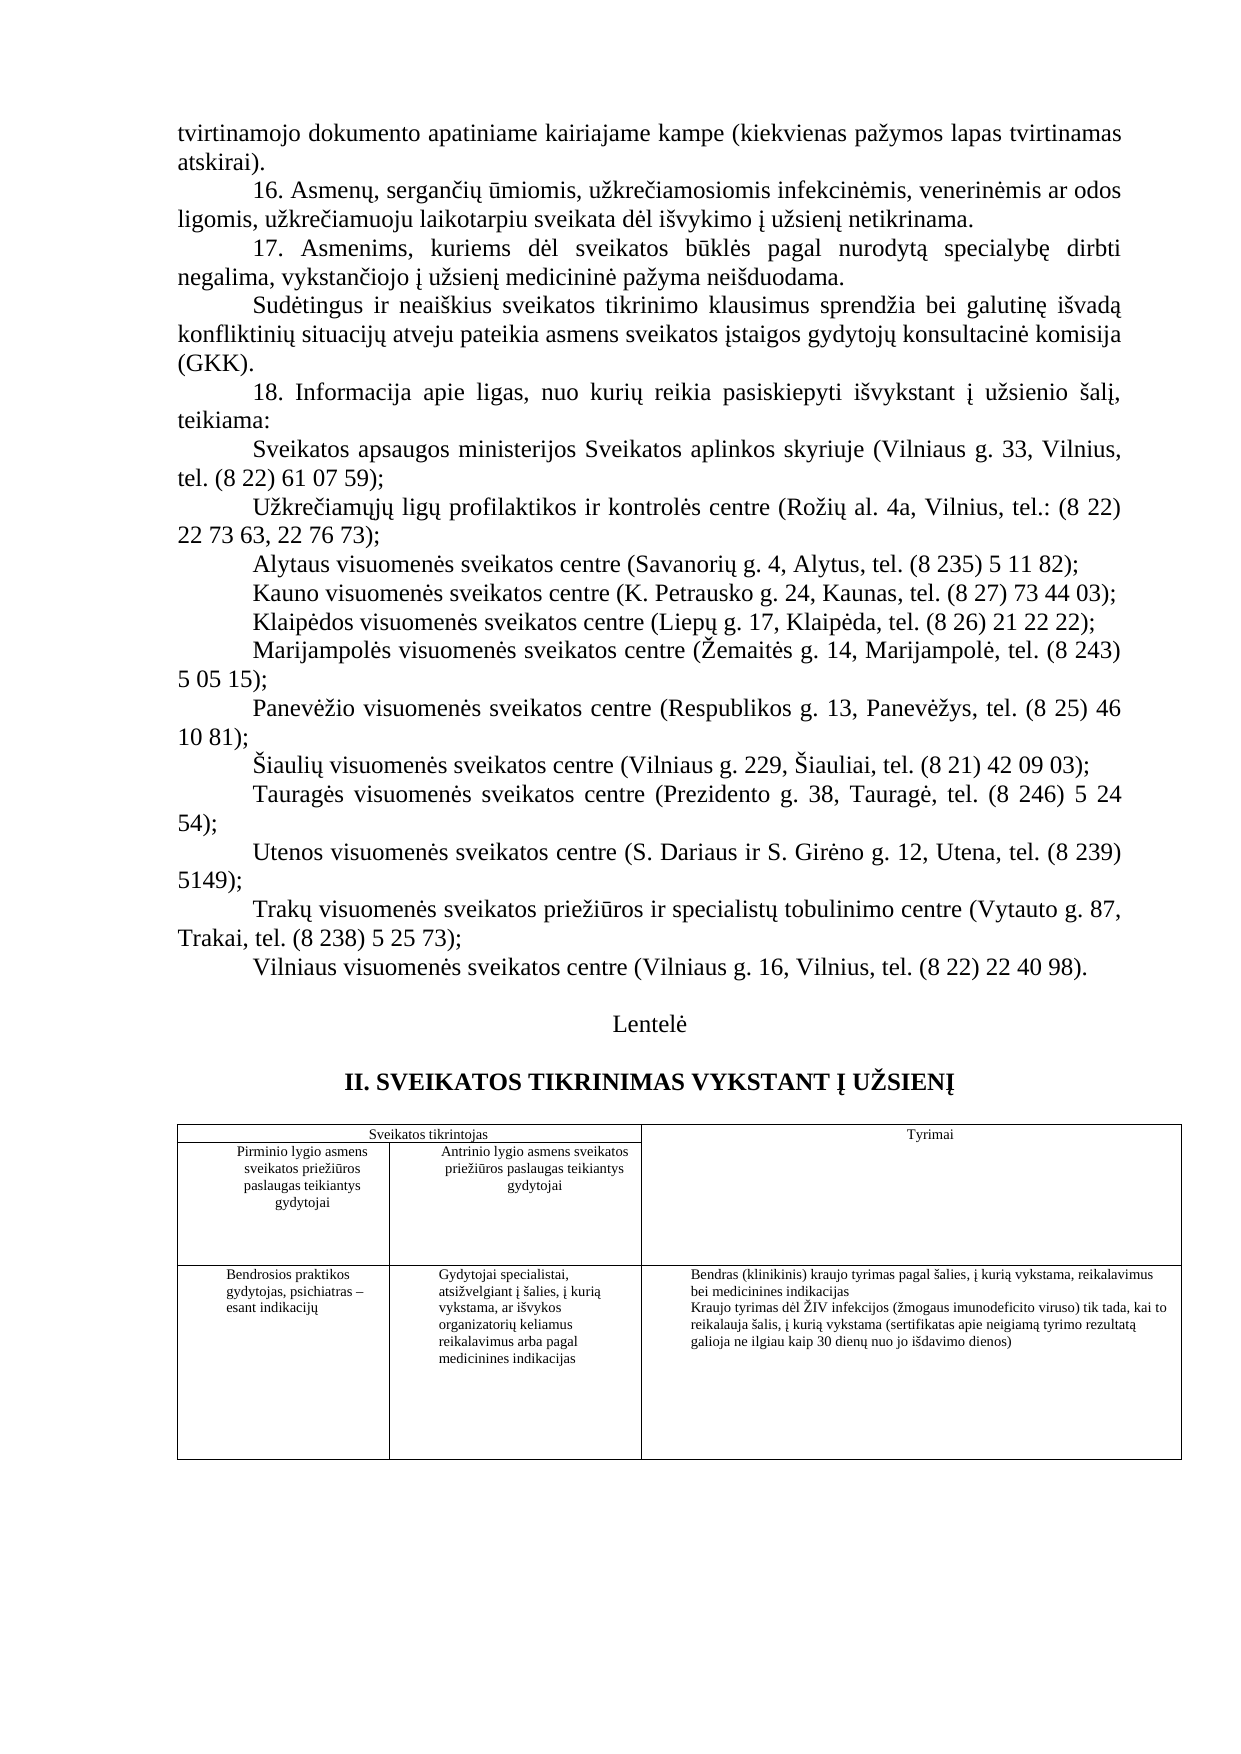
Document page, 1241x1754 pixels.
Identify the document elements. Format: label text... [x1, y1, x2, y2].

text Klaipėdos visuomenės sveikatos centre (Liepų g. 17, Klaipėda, tel. (8 26) 21 22 22); [177, 607, 1122, 636]
text Alytaus visuomenės sveikatos centre (Savanorių g. 4, Alytus, tel. (8 235) 5 11 82); [177, 549, 1122, 578]
text Sudėtingus ir neaiškius sveikatos tikrinimo klausimus sprendžia bei galutinę išvadą konfliktinių situacijų atveju pateikia asmens sveikatos įstaigos gydytojų konsultacinė komisija (GKK). [177, 291, 1122, 377]
text Panevėžio visuomenės sveikatos centre (Respublikos g. 13, Panevėžys, tel. (8 25) 46 10 81); [177, 693, 1122, 751]
table_header Tyrimai [642, 1125, 1181, 1264]
text Vilniaus visuomenės sveikatos centre (Vilniaus g. 16, Vilnius, tel. (8 22) 22 40 98). [177, 952, 1122, 981]
table_header Sveikatos tikrintojas [178, 1125, 641, 1142]
table_cell Bendrosios praktikos gydytojas, psichiatras – esant indikacijų [178, 1266, 389, 1459]
text 16. Asmenų, sergančių ūmiomis, užkrečiamosiomis infekcinėmis, venerinėmis ar odos ligomis, užkrečiamuoju laikotarpiu sveikata dėl išvykimo į užsienį netikrinama. [177, 176, 1122, 233]
text Lentelė [177, 1009, 1122, 1038]
text Sveikatos apsaugos ministerijos Sveikatos aplinkos skyriuje (Vilniaus g. 33, Vilnius, tel. (8 22) 61 07 59); [177, 434, 1122, 492]
text II. SVEIKATOS TIKRINIMAS VYKSTANT Į UŽSIENĮ [177, 1067, 1122, 1096]
text Kauno visuomenės sveikatos centre (K. Petrausko g. 24, Kaunas, tel. (8 27) 73 44 03); [177, 578, 1122, 607]
text Marijampolės visuomenės sveikatos centre (Žemaitės g. 14, Marijampolė, tel. (8 243) 5 05 15); [177, 636, 1122, 693]
text Užkrečiamųjų ligų profilaktikos ir kontrolės centre (Rožių al. 4a, Vilnius, tel.: (8 22) 22 73 63, 22 76 73); [177, 492, 1122, 549]
text Šiaulių visuomenės sveikatos centre (Vilniaus g. 229, Šiauliai, tel. (8 21) 42 09 03); [177, 751, 1122, 779]
text 17. Asmenims, kuriems dėl sveikatos būklės pagal nurodytą specialybę dirbti negalima, vykstančiojo į užsienį medicininė pažyma neišduodama. [177, 233, 1122, 291]
table_cell Gydytojai specialistai, atsižvelgiant į šalies, į kurią vykstama, ar išvykos organizatorių keliamus reikalavimus arba pagal medicinines indikacijas [390, 1266, 641, 1459]
text 18. Informacija apie ligas, nuo kurių reikia pasiskiepyti išvykstant į užsienio šalį, teikiama: [177, 377, 1122, 434]
text Tauragės visuomenės sveikatos centre (Prezidento g. 38, Tauragė, tel. (8 246) 5 24 54); [177, 779, 1122, 837]
table_cell Pirminio lygio asmens sveikatos priežiūros paslaugas teikiantys gydytojai [178, 1143, 389, 1264]
text Utenos visuomenės sveikatos centre (S. Dariaus ir S. Girėno g. 12, Utena, tel. (8 239) 5149); [177, 837, 1122, 894]
table_cell Bendras (klinikinis) kraujo tyrimas pagal šalies, į kurią vykstama, reikalavimus bei medicinines indikacijas Kraujo tyrimas dėl ŽIV infekcijos (žmogaus imunodeficito viruso) tik tada, kai to reikalauja šalis, į kurią vykstama (sertifikatas apie neigiamą tyrimo rezultatą galioja ne ilgiau kaip 30 dienų nuo jo išdavimo dienos) [642, 1266, 1181, 1459]
table_cell Antrinio lygio asmens sveikatos priežiūros paslaugas teikiantys gydytojai [390, 1143, 641, 1264]
text tvirtinamojo dokumento apatiniame kairiajame kampe (kiekvienas pažymos lapas tvirtinamas atskirai). [177, 118, 1122, 176]
text Trakų visuomenės sveikatos priežiūros ir specialistų tobulinimo centre (Vytauto g. 87, Trakai, tel. (8 238) 5 25 73); [177, 894, 1122, 952]
